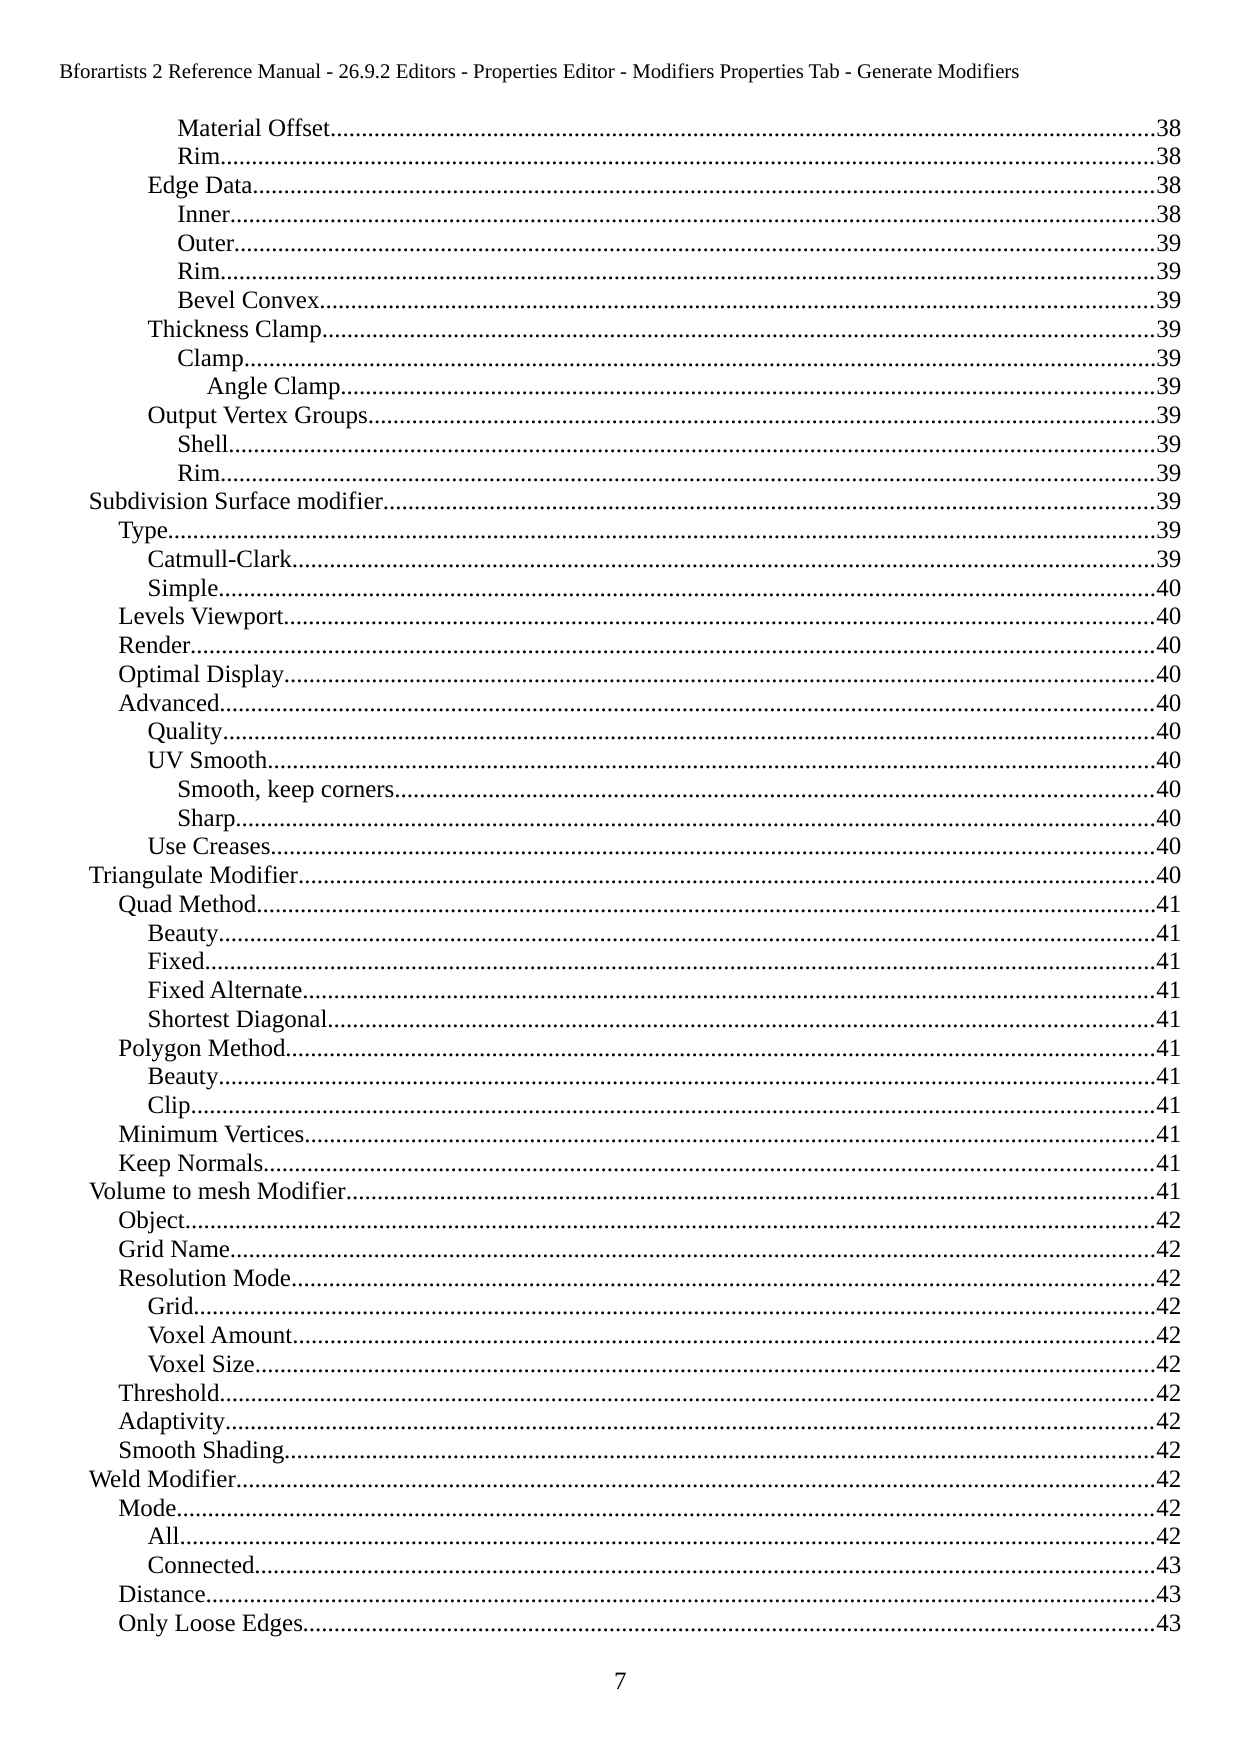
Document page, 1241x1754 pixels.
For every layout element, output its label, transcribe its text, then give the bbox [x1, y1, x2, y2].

text Voxel Size 42 [147, 1349, 1181, 1378]
text Rim 39 [177, 256, 1181, 285]
text Simple 40 [147, 573, 1181, 601]
text Thickness Clamp 39 [147, 314, 1181, 343]
text Clamp 39 [177, 343, 1181, 371]
text Volume to mesh Modifier 41 [88, 1176, 1181, 1205]
text Output Vertex Groups 39 [147, 400, 1181, 429]
text Minimum Vertices 41 [118, 1119, 1181, 1148]
text Type 39 [118, 515, 1181, 544]
text Threshold 42 [118, 1378, 1181, 1406]
text Material Offset 38 [177, 113, 1181, 141]
text Clip 41 [147, 1090, 1181, 1119]
text Levels Viewport 40 [118, 601, 1181, 630]
text Weld Modifier 42 [88, 1464, 1181, 1493]
text Connected 43 [147, 1550, 1181, 1579]
text Resolution Mode 42 [118, 1263, 1181, 1291]
text Grid Name 42 [118, 1234, 1181, 1263]
text Only Loose Edges 43 [118, 1608, 1181, 1636]
text Smooth, keep corners 40 [177, 774, 1181, 803]
text Rim 39 [177, 458, 1181, 486]
text Outer 39 [177, 228, 1181, 256]
text Angle Clamp 39 [206, 371, 1181, 400]
text Shortest Diagonal 41 [147, 1004, 1181, 1033]
text Smooth Shading 42 [118, 1435, 1181, 1464]
text UV Smooth 40 [147, 745, 1181, 774]
text Keep Normals 41 [118, 1148, 1181, 1176]
text Fixed Alternate 41 [147, 975, 1181, 1004]
text Grid 42 [147, 1291, 1181, 1320]
text Render 40 [118, 630, 1181, 659]
text Use Creases 40 [147, 831, 1181, 860]
text Beauty 41 [147, 1061, 1181, 1090]
text Quad Method 41 [118, 889, 1181, 918]
text Fixed 41 [147, 946, 1181, 975]
text Sharp 40 [177, 803, 1181, 831]
text Catmull-Clark 39 [147, 544, 1181, 573]
text Optimal Display 40 [118, 659, 1181, 688]
text Bevel Convex 39 [177, 285, 1181, 314]
text Quality 40 [147, 716, 1181, 745]
text All 42 [147, 1521, 1181, 1550]
text Voxel Amount 42 [147, 1320, 1181, 1349]
text Edge Data 38 [147, 170, 1181, 199]
text Subdivision Surface modifier 39 [88, 486, 1181, 515]
text Inner 38 [177, 199, 1181, 228]
text Rim 38 [177, 141, 1181, 170]
text Triangulate Modifier 40 [88, 860, 1181, 889]
text Beauty 41 [147, 918, 1181, 946]
text Distance 43 [118, 1579, 1181, 1608]
text Shell 39 [177, 429, 1181, 458]
text Advanced 40 [118, 688, 1181, 716]
text Adaptivity 42 [118, 1406, 1181, 1435]
text Polygon Method 41 [118, 1033, 1181, 1061]
text Mode 42 [118, 1493, 1181, 1521]
text Object 42 [118, 1205, 1181, 1234]
